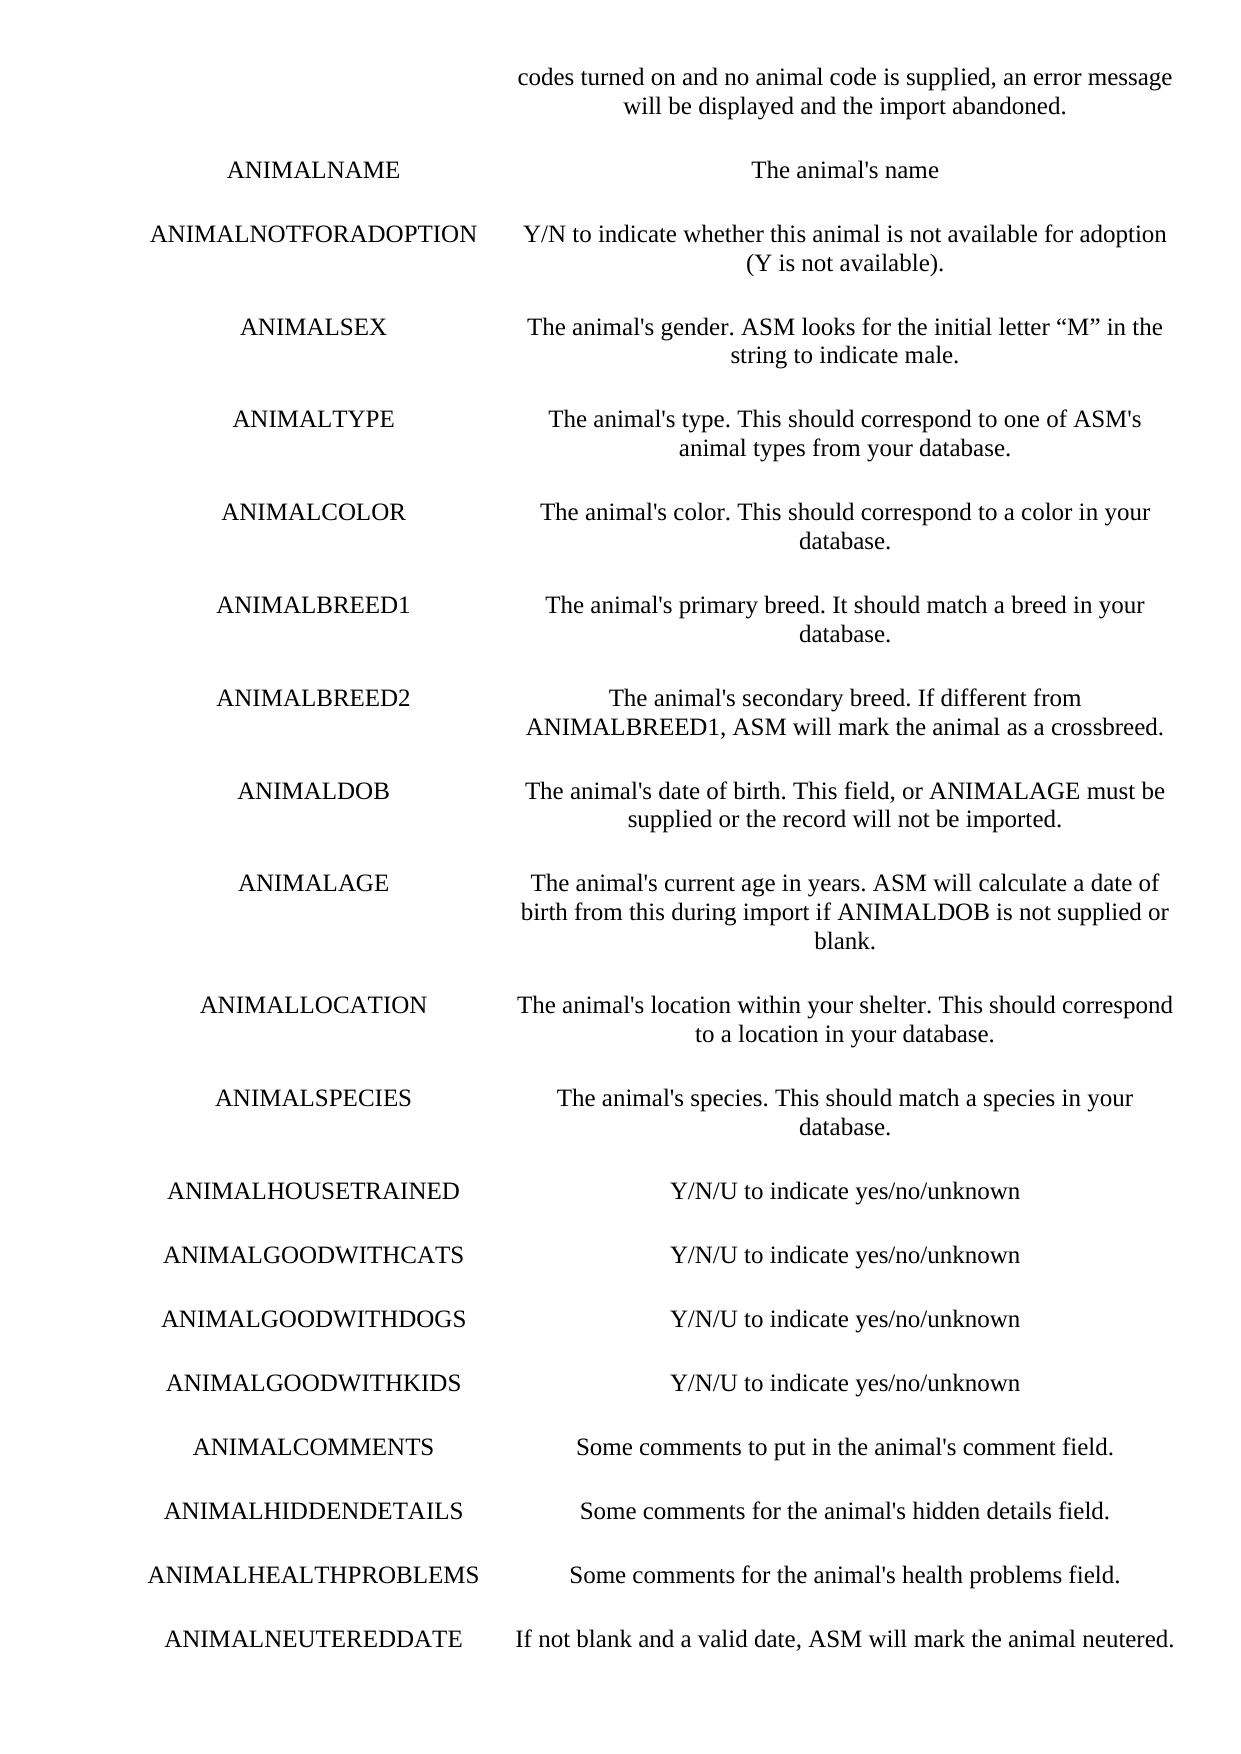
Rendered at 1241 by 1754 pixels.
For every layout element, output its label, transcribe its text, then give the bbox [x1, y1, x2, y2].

table_cell The animal's type. This should correspond to one of ASM's animal types from your database. [509, 402, 1181, 494]
table_cell The animal's color. This should correspond to a color in your database. [509, 494, 1181, 587]
table_cell Y/N/U to indicate yes/no/unknown [509, 1173, 1181, 1237]
table_cell Y/N/U to indicate yes/no/unknown [509, 1365, 1181, 1429]
table_cell ANIMALCOLOR [118, 494, 509, 587]
table_cell The animal's date of birth. This field, or ANIMALAGE must be supplied or the record will not be imported. [509, 773, 1181, 866]
table_cell The animal's location within your shelter. This should correspond to a location in your database. [509, 987, 1181, 1080]
table_cell ANIMALDOB [118, 773, 509, 866]
table_cell ANIMALAGE [118, 866, 509, 987]
table_cell The animal's species. This should match a species in your database. [509, 1080, 1181, 1173]
table_cell ANIMALCOMMENTS [118, 1429, 509, 1493]
table_cell Some comments for the animal's health problems field. [509, 1557, 1181, 1621]
table_cell ANIMALGOODWITHKIDS [118, 1365, 509, 1429]
table_cell ANIMALNEUTEREDDATE [118, 1621, 509, 1685]
table_cell The animal's secondary breed. If different from ANIMALBREED1, ASM will mark the animal as a crossbreed. [509, 680, 1181, 773]
table_cell ANIMALSPECIES [118, 1080, 509, 1173]
table_cell codes turned on and no animal code is supplied, an error message will be displayed and the import abandoned. [509, 59, 1181, 152]
table_cell The animal's current age in years. ASM will calculate a date of birth from this during import if ANIMALDOB is not supplied or blank. [509, 866, 1181, 987]
table_cell ANIMALGOODWITHDOGS [118, 1301, 509, 1365]
table_cell ANIMALHOUSETRAINED [118, 1173, 509, 1237]
table_cell If not blank and a valid date, ASM will mark the animal neutered. [509, 1621, 1181, 1685]
table_cell ANIMALBREED2 [118, 680, 509, 773]
table_cell Y/N/U to indicate yes/no/unknown [509, 1301, 1181, 1365]
table_cell ANIMALBREED1 [118, 587, 509, 680]
table_cell The animal's primary breed. It should match a breed in your database. [509, 587, 1181, 680]
table_cell Some comments for the animal's hidden details field. [509, 1493, 1181, 1557]
table_cell ANIMALGOODWITHCATS [118, 1237, 509, 1301]
table_cell [118, 59, 509, 152]
table_cell ANIMALNAME [118, 152, 509, 216]
table_cell ANIMALLOCATION [118, 987, 509, 1080]
table_cell Y/N/U to indicate yes/no/unknown [509, 1237, 1181, 1301]
table_cell ANIMALNOTFORADOPTION [118, 216, 509, 309]
table_cell Y/N to indicate whether this animal is not available for adoption (Y is not available). [509, 216, 1181, 309]
table_cell ANIMALSEX [118, 309, 509, 402]
table_cell ANIMALHEALTHPROBLEMS [118, 1557, 509, 1621]
table_cell ANIMALTYPE [118, 402, 509, 494]
table_cell ANIMALHIDDENDETAILS [118, 1493, 509, 1557]
table_cell The animal's gender. ASM looks for the initial letter “M” in the string to indicate male. [509, 309, 1181, 402]
table_cell Some comments to put in the animal's comment field. [509, 1429, 1181, 1493]
table_cell The animal's name [509, 152, 1181, 216]
